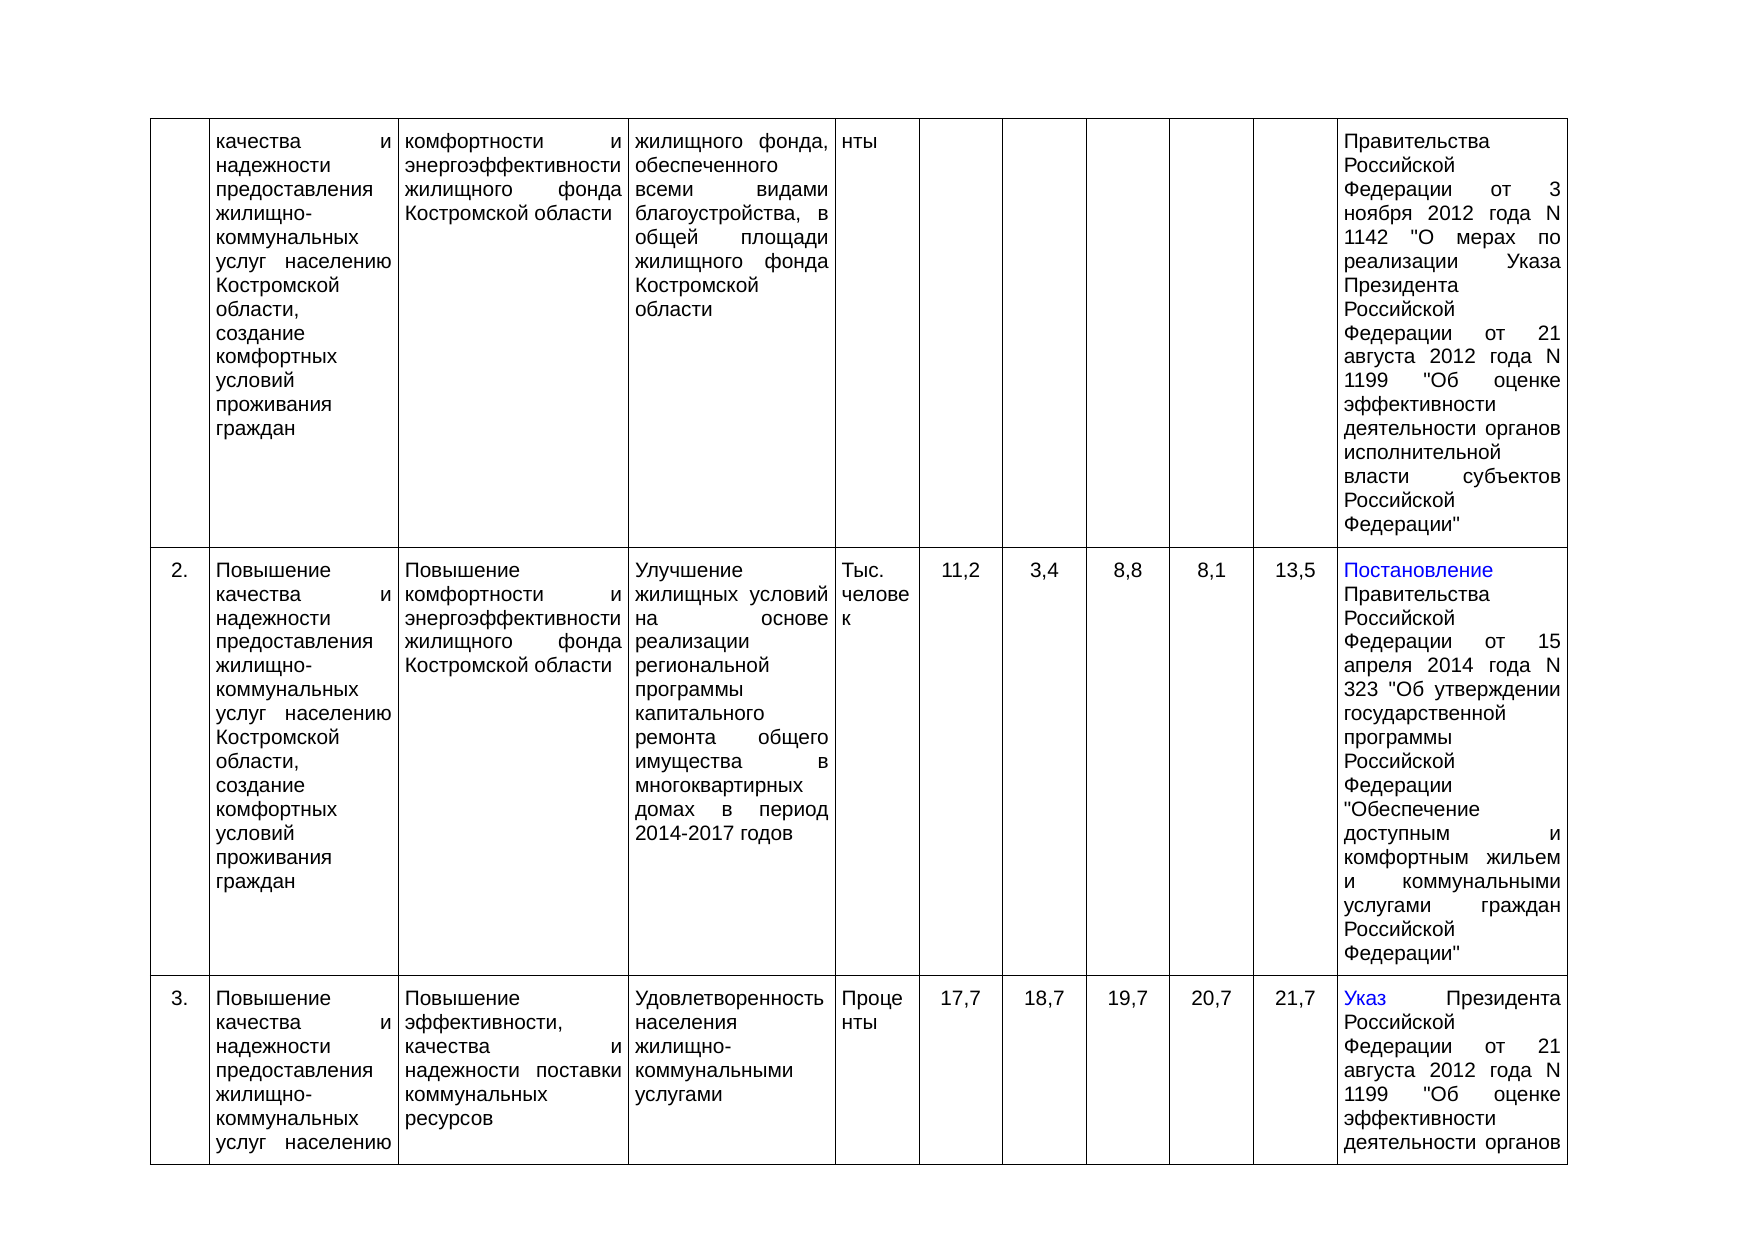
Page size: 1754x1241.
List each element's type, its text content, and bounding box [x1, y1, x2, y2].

table_cell Повышение комфортности и энергоэффективности жилищного фонда Костромской области [399, 548, 628, 975]
table_cell [1087, 119, 1169, 547]
table_cell 21,7 [1254, 976, 1337, 1164]
table_cell комфортности и энергоэффективности жилищного фонда Костромской области [399, 119, 628, 547]
table_cell Указ Президента Российской Федерации от 21 августа 2012 года N 1199 "Об оценке эффективности деятельности органов [1338, 976, 1567, 1164]
table_cell Повышение качества и надежности предоставления жилищно-коммунальных услуг населению Костромской области, создание комфортных условий проживания граждан [210, 548, 398, 975]
table_cell Удовлетворенность населения жилищно-коммунальными услугами [629, 976, 835, 1164]
table_cell 8,1 [1170, 548, 1253, 975]
table_cell 18,7 [1003, 976, 1086, 1164]
table_cell Улучшение жилищных условий на основе реализации региональной программы капитального ремонта общего имущества в многоквартирных домах в период 2014-2017 годов [629, 548, 835, 975]
table_cell 3. [151, 976, 209, 1164]
table_cell Повышение качества и надежности предоставления жилищно-коммунальных услуг населению [210, 976, 398, 1164]
table_cell 8,8 [1087, 548, 1169, 975]
table_cell Постановление Правительства Российской Федерации от 15 апреля 2014 года N 323 "Об утверждении государственной программы Российской Федерации "Обеспечение доступным и комфортным жильем и коммунальными услугами граждан Российской Федерации" [1338, 548, 1567, 975]
table_cell 17,7 [920, 976, 1002, 1164]
table_cell 19,7 [1087, 976, 1169, 1164]
table_cell нты [836, 119, 919, 547]
table_cell 13,5 [1254, 548, 1337, 975]
table_cell 2. [151, 548, 209, 975]
table_cell [1003, 119, 1086, 547]
table_cell 11,2 [920, 548, 1002, 975]
table_cell Правительства Российской Федерации от 3 ноября 2012 года N 1142 "О мерах по реализации Указа Президента Российской Федерации от 21 августа 2012 года N 1199 "Об оценке эффективности деятельности органов исполнительной власти субъектов Российской Федерации" [1338, 119, 1567, 547]
table_cell [1254, 119, 1337, 547]
table_cell [151, 119, 209, 547]
table_cell качества и надежности предоставления жилищно-коммунальных услуг населению Костромской области, создание комфортных условий проживания граждан [210, 119, 398, 547]
table_cell жилищного фонда, обеспеченного всеми видами благоустройства, в общей площади жилищного фонда Костромской области [629, 119, 835, 547]
table_cell Повышение эффективности, качества и надежности поставки коммунальных ресурсов [399, 976, 628, 1164]
table_cell 3,4 [1003, 548, 1086, 975]
table_cell [920, 119, 1002, 547]
table_cell [1170, 119, 1253, 547]
table_cell Тыс. человек [836, 548, 919, 975]
table_cell 20,7 [1170, 976, 1253, 1164]
table_cell Проценты [836, 976, 919, 1164]
